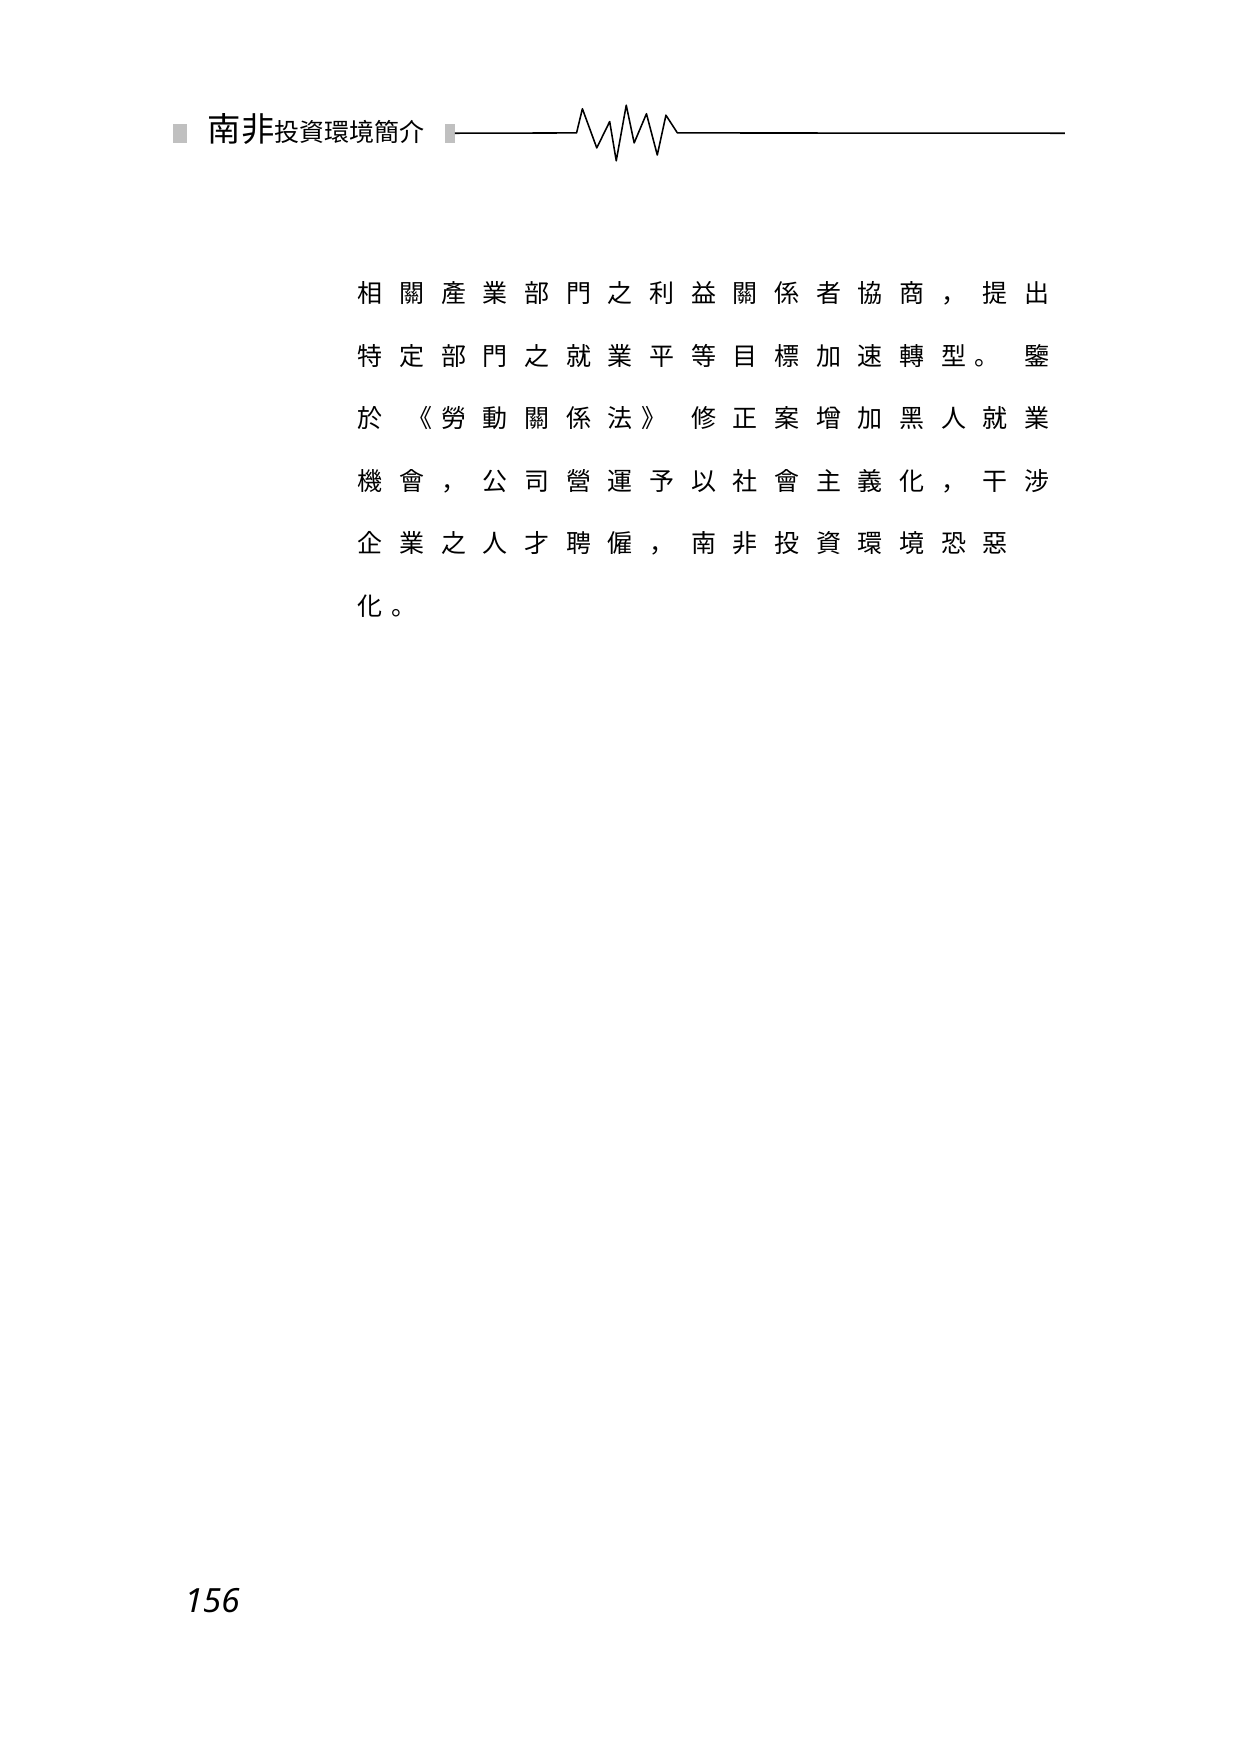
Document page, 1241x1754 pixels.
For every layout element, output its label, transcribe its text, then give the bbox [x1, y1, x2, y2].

text 相關產業部門之利益關係者協商，提出特定部門之就業平等目標加速轉型。鑒於《勞動關係法》修正案增加黑人就業機會，公司營運予以社會主義化，干涉企業之人才聘僱，南非投資環境恐惡化。 [330, 250, 1058, 625]
